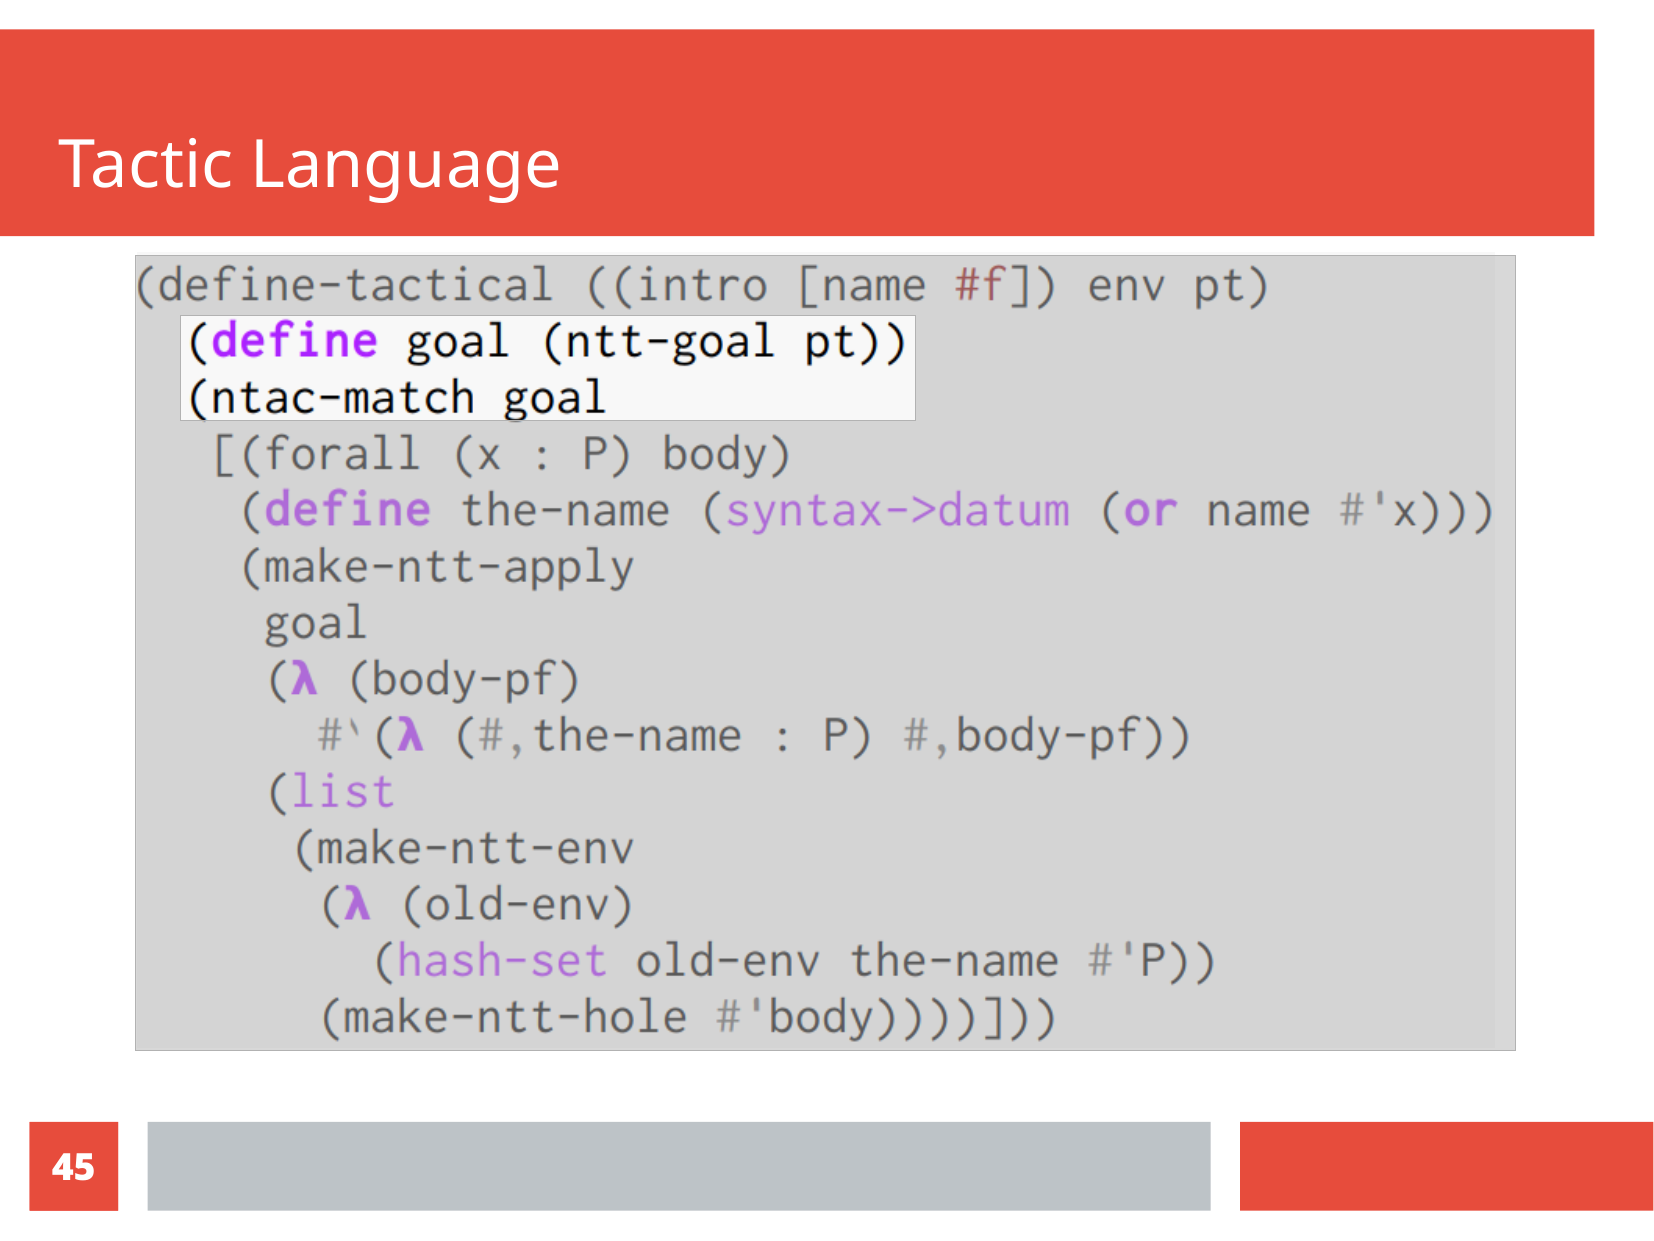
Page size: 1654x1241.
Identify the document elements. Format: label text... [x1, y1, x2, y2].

picture [181, 316, 915, 420]
title Tactic Language [59, 59, 1595, 207]
text_box [135, 255, 1516, 1051]
